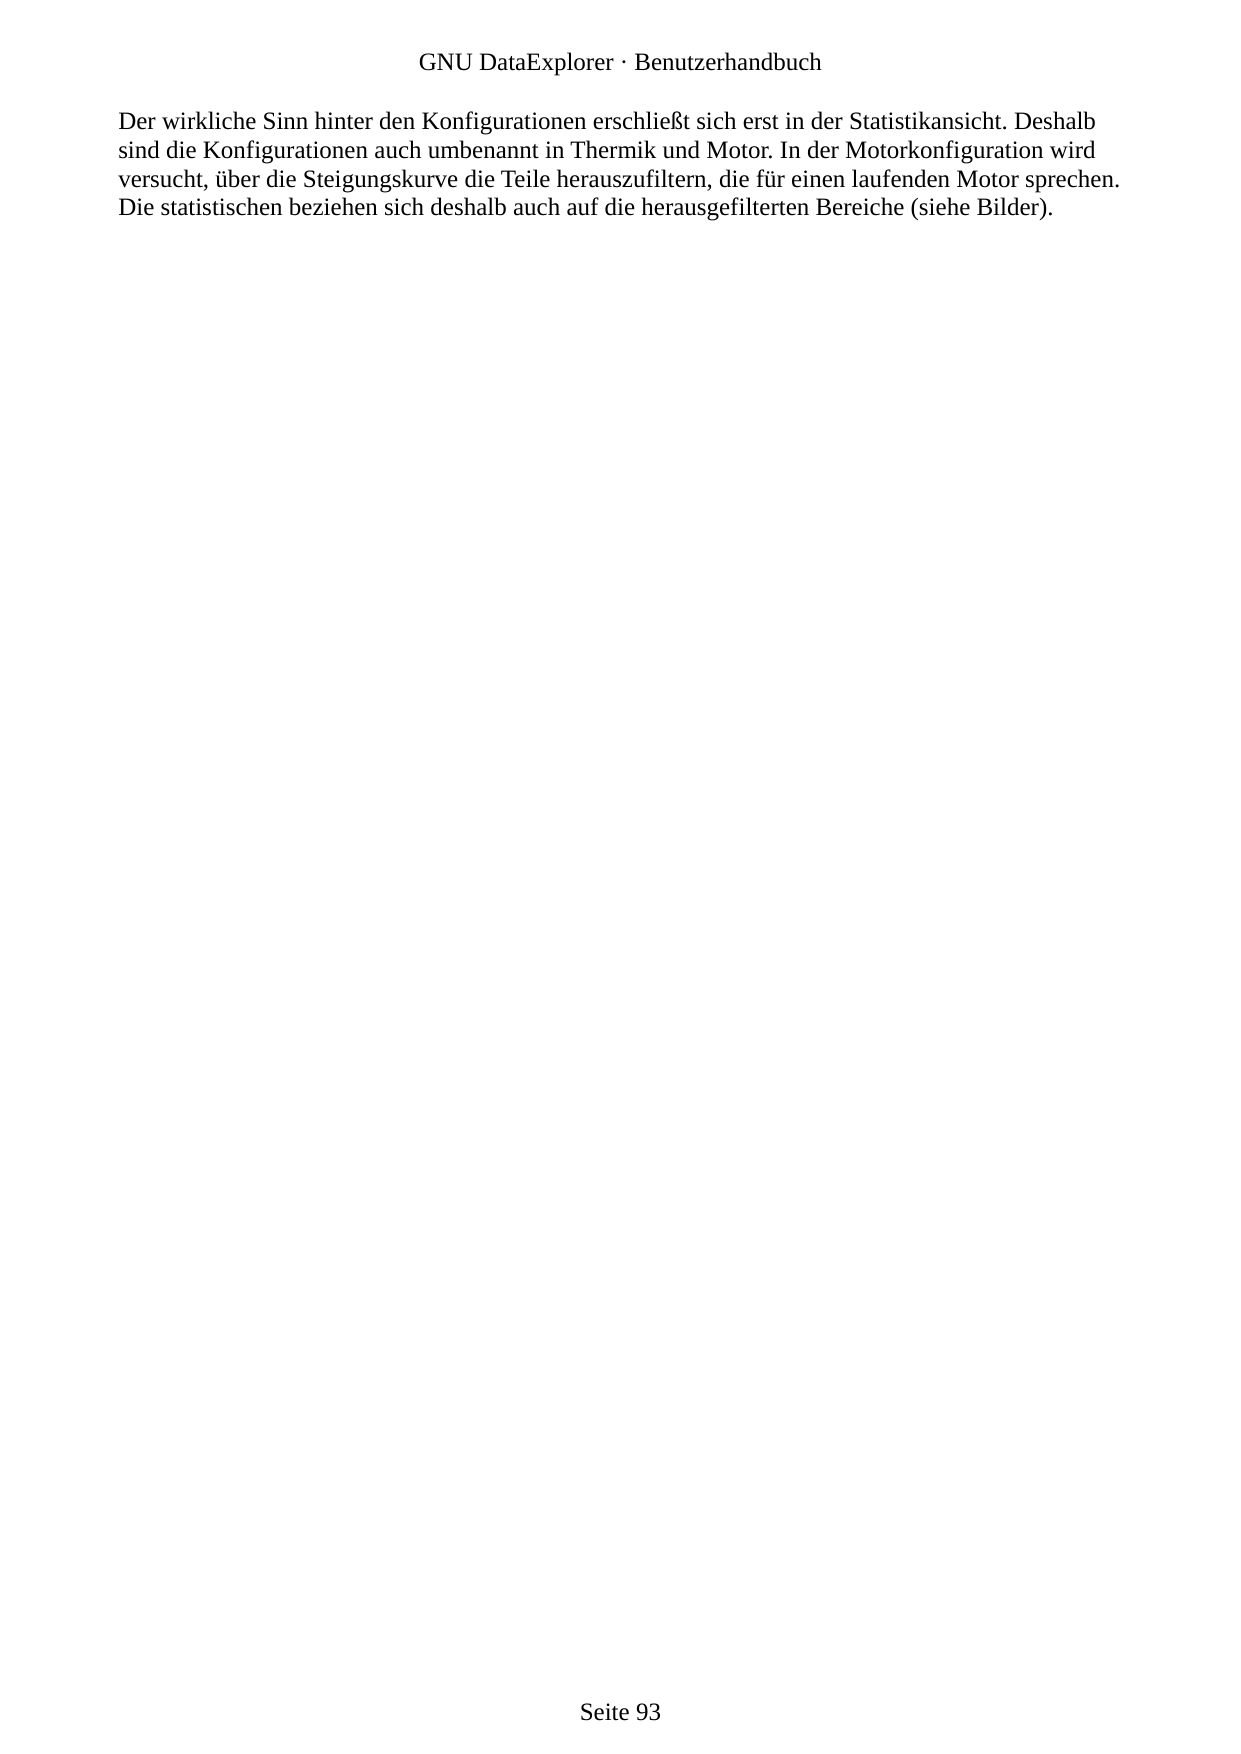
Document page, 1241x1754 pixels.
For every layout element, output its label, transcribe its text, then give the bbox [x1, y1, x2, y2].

text Der wirkliche Sinn hinter den Konfigurationen erschließt sich erst in der Statistikansicht. Deshalb sind die Konfigurationen auch umbenannt in Thermik und Motor. In der Motorkonfiguration wird versucht, über die Steigungskurve die Teile herauszufiltern, die für einen laufenden Motor sprechen. Die statistischen beziehen sich deshalb auch auf die herausgefilterten Bereiche (siehe Bilder). [118, 106, 1122, 221]
